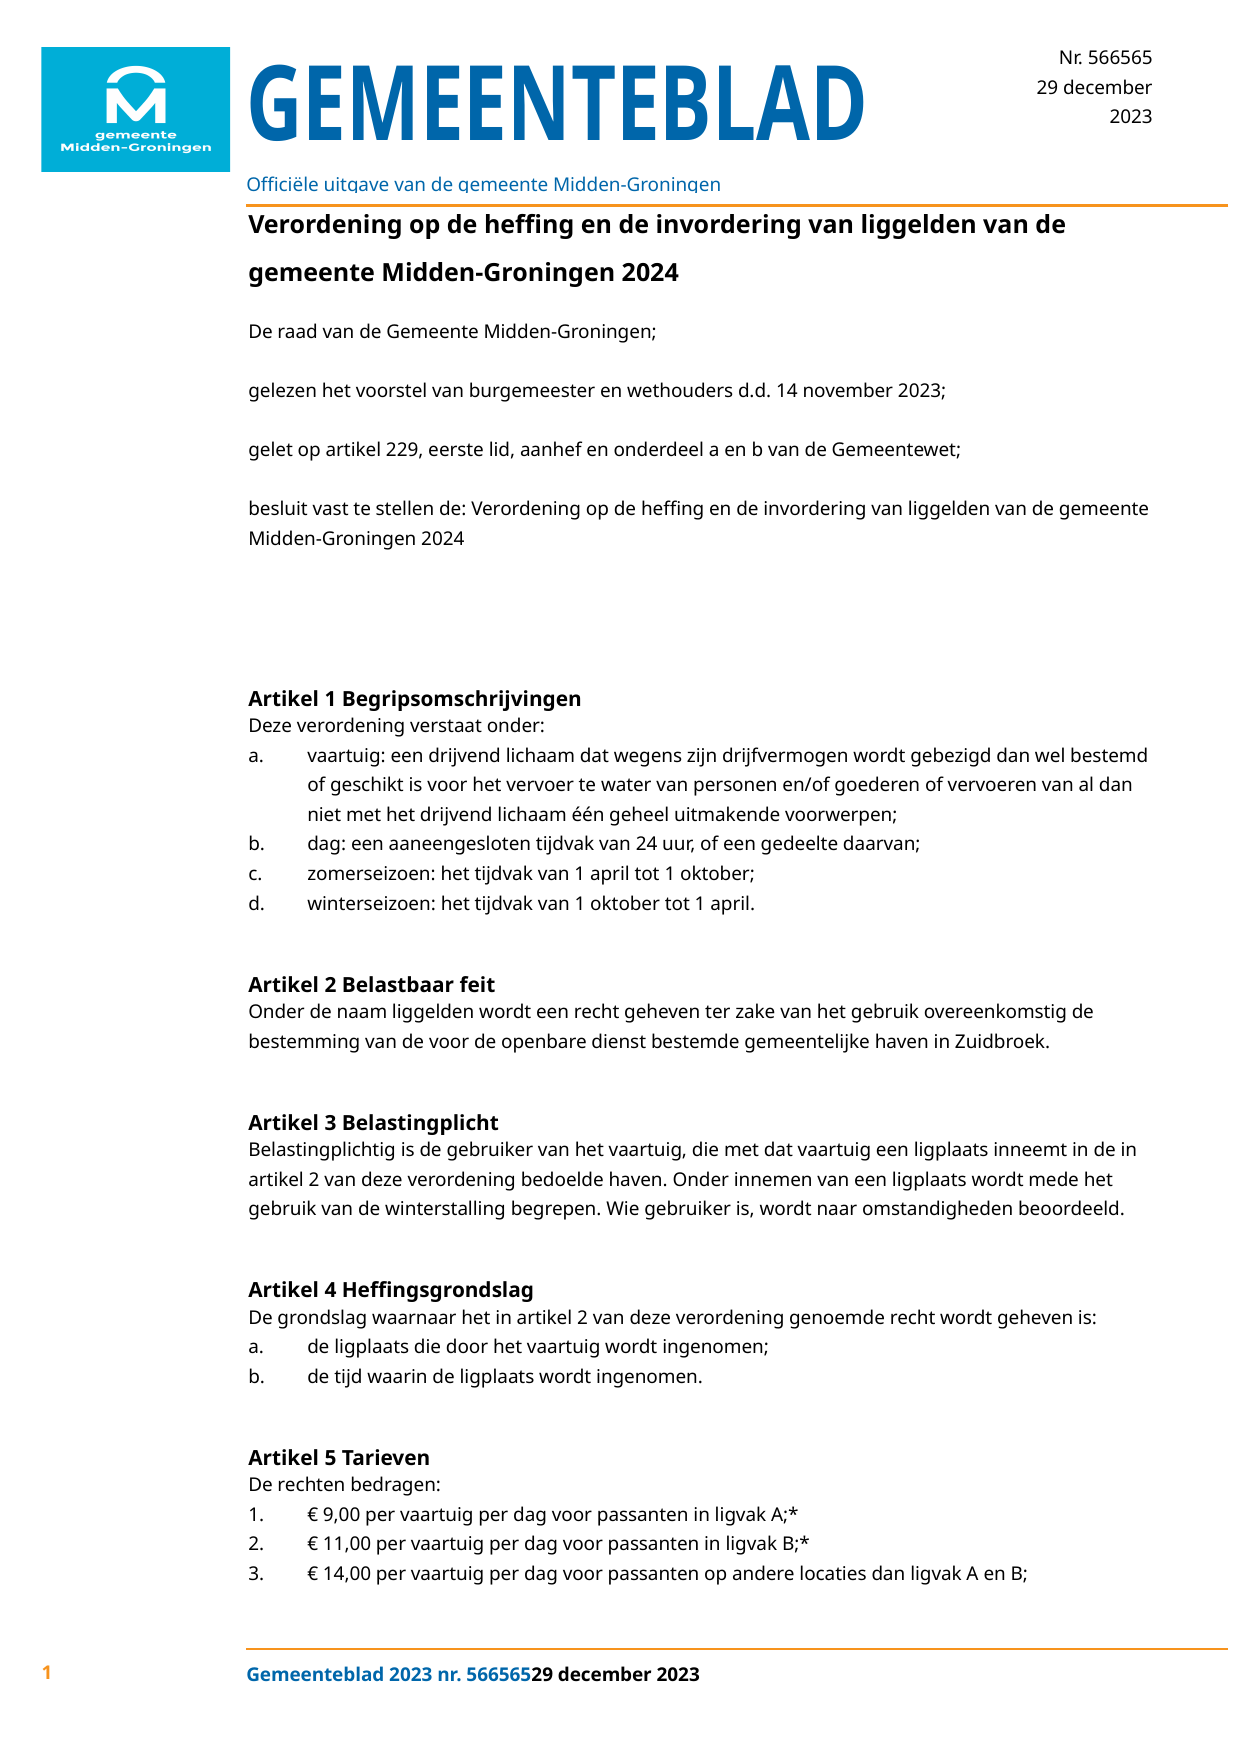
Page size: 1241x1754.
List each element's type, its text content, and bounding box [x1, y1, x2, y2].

list dag: een aaneengesloten tijdvak van 24 uur, of een gedeelte daarvan; [248, 831, 1152, 856]
text Onder de naam liggelden wordt een recht geheven ter zake van het gebruik overeenkomstig de bestemming van de voor de openbare dienst bestemde gemeentelijke haven in Zuidbroek. [248, 998, 1152, 1053]
text Artikel 5 Tarieven [248, 1443, 1152, 1471]
picture [184, 146, 190, 153]
text De rechten bedragen: [248, 1471, 1152, 1497]
list € 11,00 per vaartuig per dag voor passanten in ligvak B;* [248, 1531, 1152, 1556]
list winterseizoen: het tijdvak van 1 oktober tot 1 april. [248, 890, 1152, 916]
text Belastingplichtig is de gebruiker van het vaartuig, die met dat vaartuig een ligplaats inneemt in de in artikel 2 van deze verordening bedoelde haven. Onder innemen van een ligplaats wordt mede het gebruik van de winterstalling begrepen. Wie gebruiker is, wordt naar omstandigheden beoordeeld. [248, 1136, 1152, 1221]
list zomerseizoen: het tijdvak van 1 april tot 1 oktober; [248, 860, 1152, 886]
text gelezen het voorstel van burgemeester en wethouders d.d. 14 november 2023; [248, 377, 1152, 403]
text Artikel 1 Begripsomschrijvingen [248, 684, 1152, 712]
picture [108, 66, 164, 82]
list € 14,00 per vaartuig per dag voor passanten op andere locaties dan ligvak A en B; [248, 1560, 1152, 1586]
list de tijd waarin de ligplaats wordt ingenomen. [248, 1363, 1152, 1389]
list € 9,00 per vaartuig per dag voor passanten in ligvak A;* [248, 1501, 1152, 1527]
list de ligplaats die door het vaartuig wordt ingenomen; [248, 1333, 1152, 1359]
text Verordening op de heffing en de invordering van liggelden van de gemeente Midden-Groningen 2024 [248, 207, 1152, 288]
text Deze verordening verstaat onder: [248, 712, 1152, 738]
picture [107, 89, 165, 122]
text Artikel 2 Belastbaar feit [248, 970, 1152, 998]
text Artikel 3 Belastingplicht [248, 1108, 1152, 1136]
text De grondslag waarnaar het in artikel 2 van deze verordening genoemde recht wordt geheven is: [248, 1304, 1152, 1329]
list vaartuig: een drijvend lichaam dat wegens zijn drijfvermogen wordt gebezigd dan wel bestemd of geschikt is voor het vervoer te water van personen en/of goederen of vervoeren van al dan niet met het drijvend lichaam één geheel uitmakende voorwerpen; [248, 742, 1152, 827]
text gelet op artikel 229, eerste lid, aanhef en onderdeel a en b van de Gemeentewet; [248, 436, 1152, 462]
text De raad van de Gemeente Midden-Groningen; [248, 318, 1152, 344]
text besluit vast te stellen de: Verordening op de heffing en de invordering van liggelden van de gemeente Midden-Groningen 2024 [248, 495, 1152, 551]
text Artikel 4 Heffingsgrondslag [248, 1275, 1152, 1304]
